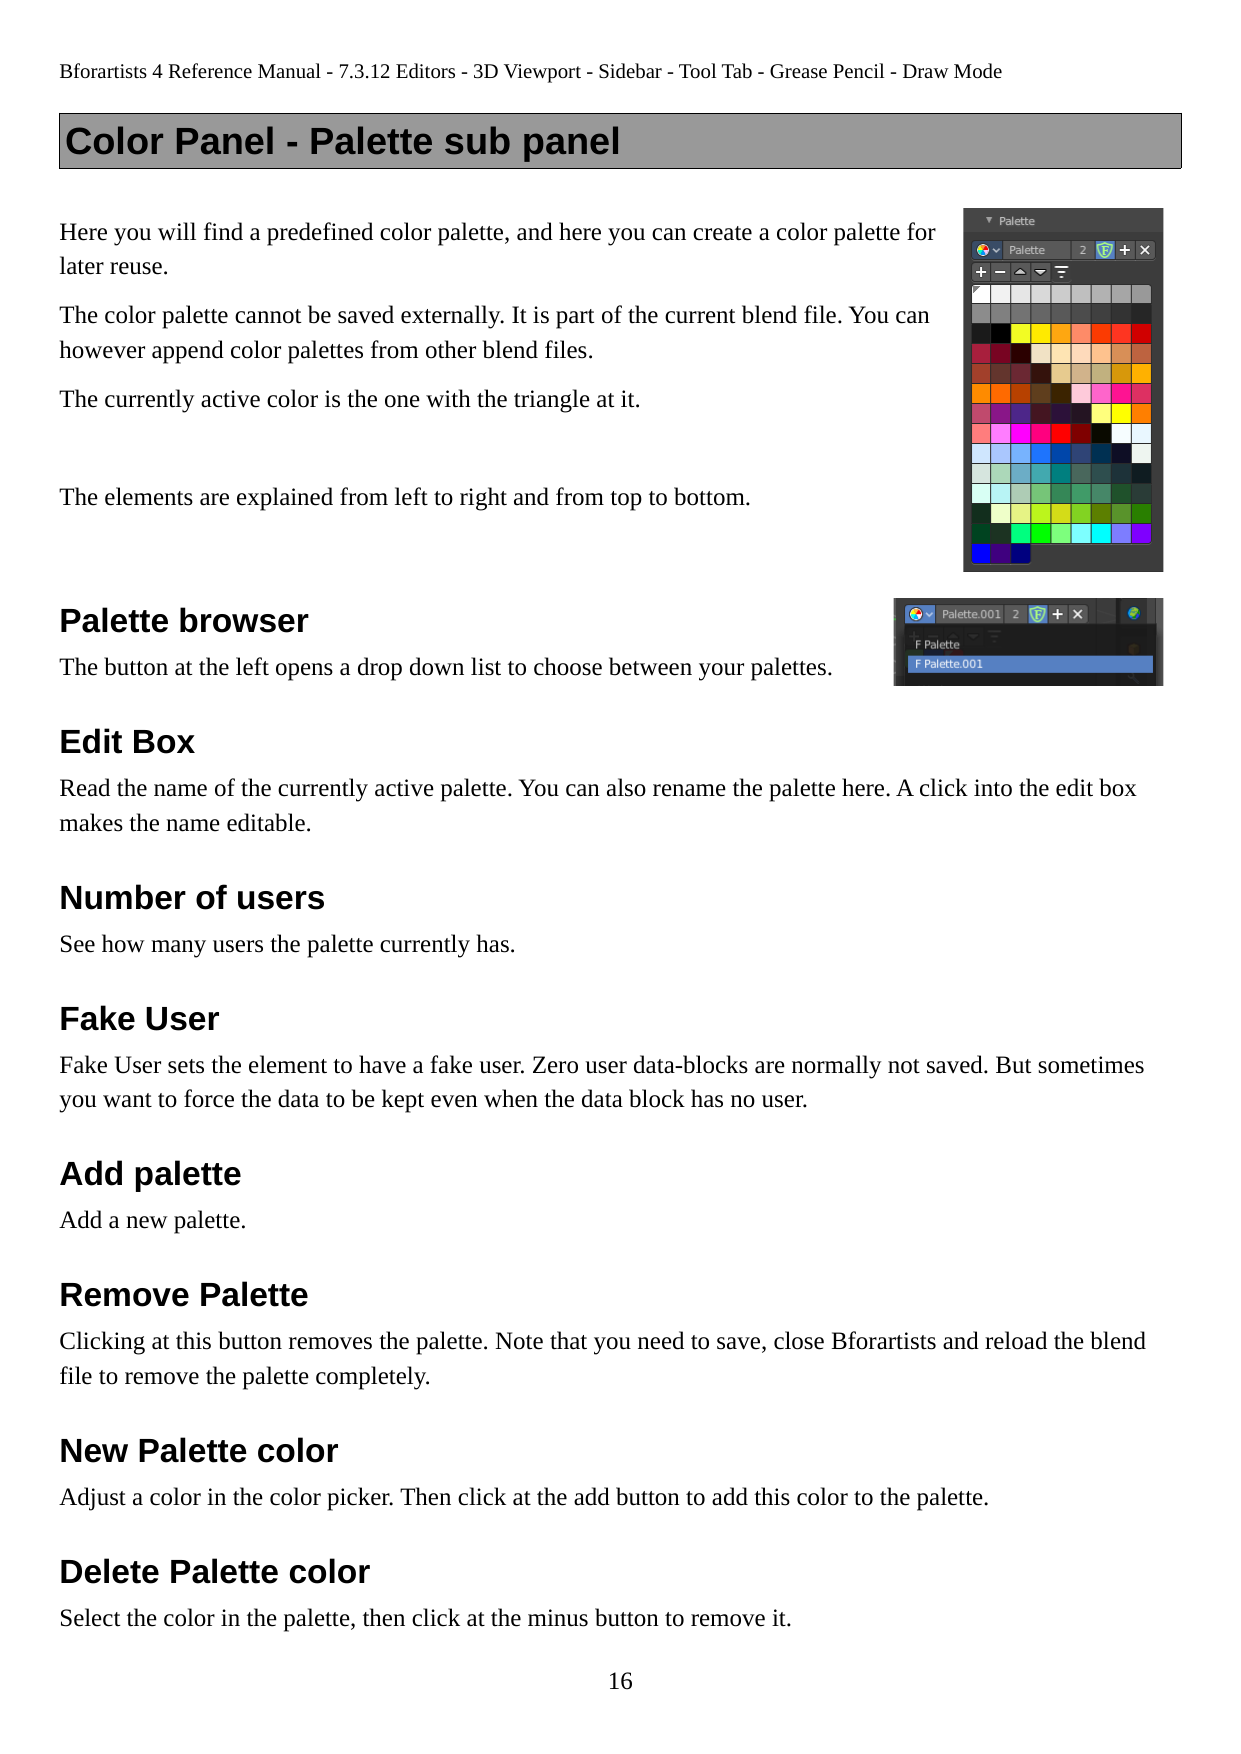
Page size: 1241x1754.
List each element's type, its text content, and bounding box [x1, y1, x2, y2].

text The currently active color is the one with the triangle at it. [59, 384, 963, 413]
text Select the color in the palette, then click at the minus button to remove it. [59, 1603, 1181, 1632]
subtitle Edit Box [59, 722, 1181, 761]
text See how many users the palette currently has. [59, 929, 1181, 958]
text The color palette cannot be saved externally. It is part of the current blend file. You can however append color palettes from other blend files. [59, 301, 963, 364]
subtitle New Palette color [59, 1431, 1181, 1469]
subtitle Number of users [59, 878, 1181, 916]
text Here you will find a predefined color palette, and here you can create a color palette for later reuse. [59, 217, 963, 280]
picture [963, 208, 1164, 572]
table_header Color Panel - Palette sub panel [60, 114, 1181, 168]
subtitle Add palette [59, 1154, 1181, 1193]
text The button at the left opens a drop down list to choose between your palettes. [59, 652, 893, 681]
subtitle [1164, 601, 1181, 640]
text Read the name of the currently active palette. You can also rename the palette here. A click into the edit box makes the name editable. [59, 773, 1181, 837]
text The elements are explained from left to right and from top to bottom. [59, 482, 963, 511]
text Fake User sets the element to have a fake user. Zero user data-blocks are normally not saved. But sometimes you want to force the data to be kept even when the data block has no user. [59, 1050, 1181, 1113]
text Add a new palette. [59, 1205, 1181, 1234]
picture [893, 598, 1164, 686]
subtitle Delete Palette color [59, 1552, 1181, 1591]
subtitle Palette browser [59, 601, 893, 640]
subtitle Fake User [59, 999, 1181, 1037]
subtitle Remove Palette [59, 1275, 1181, 1314]
text Clicking at this button removes the palette. Note that you need to save, close Bforartists and reload the blend file to remove the palette completely. [59, 1326, 1181, 1390]
text Adjust a color in the color picker. Then click at the add button to add this color to the palette. [59, 1482, 1181, 1511]
